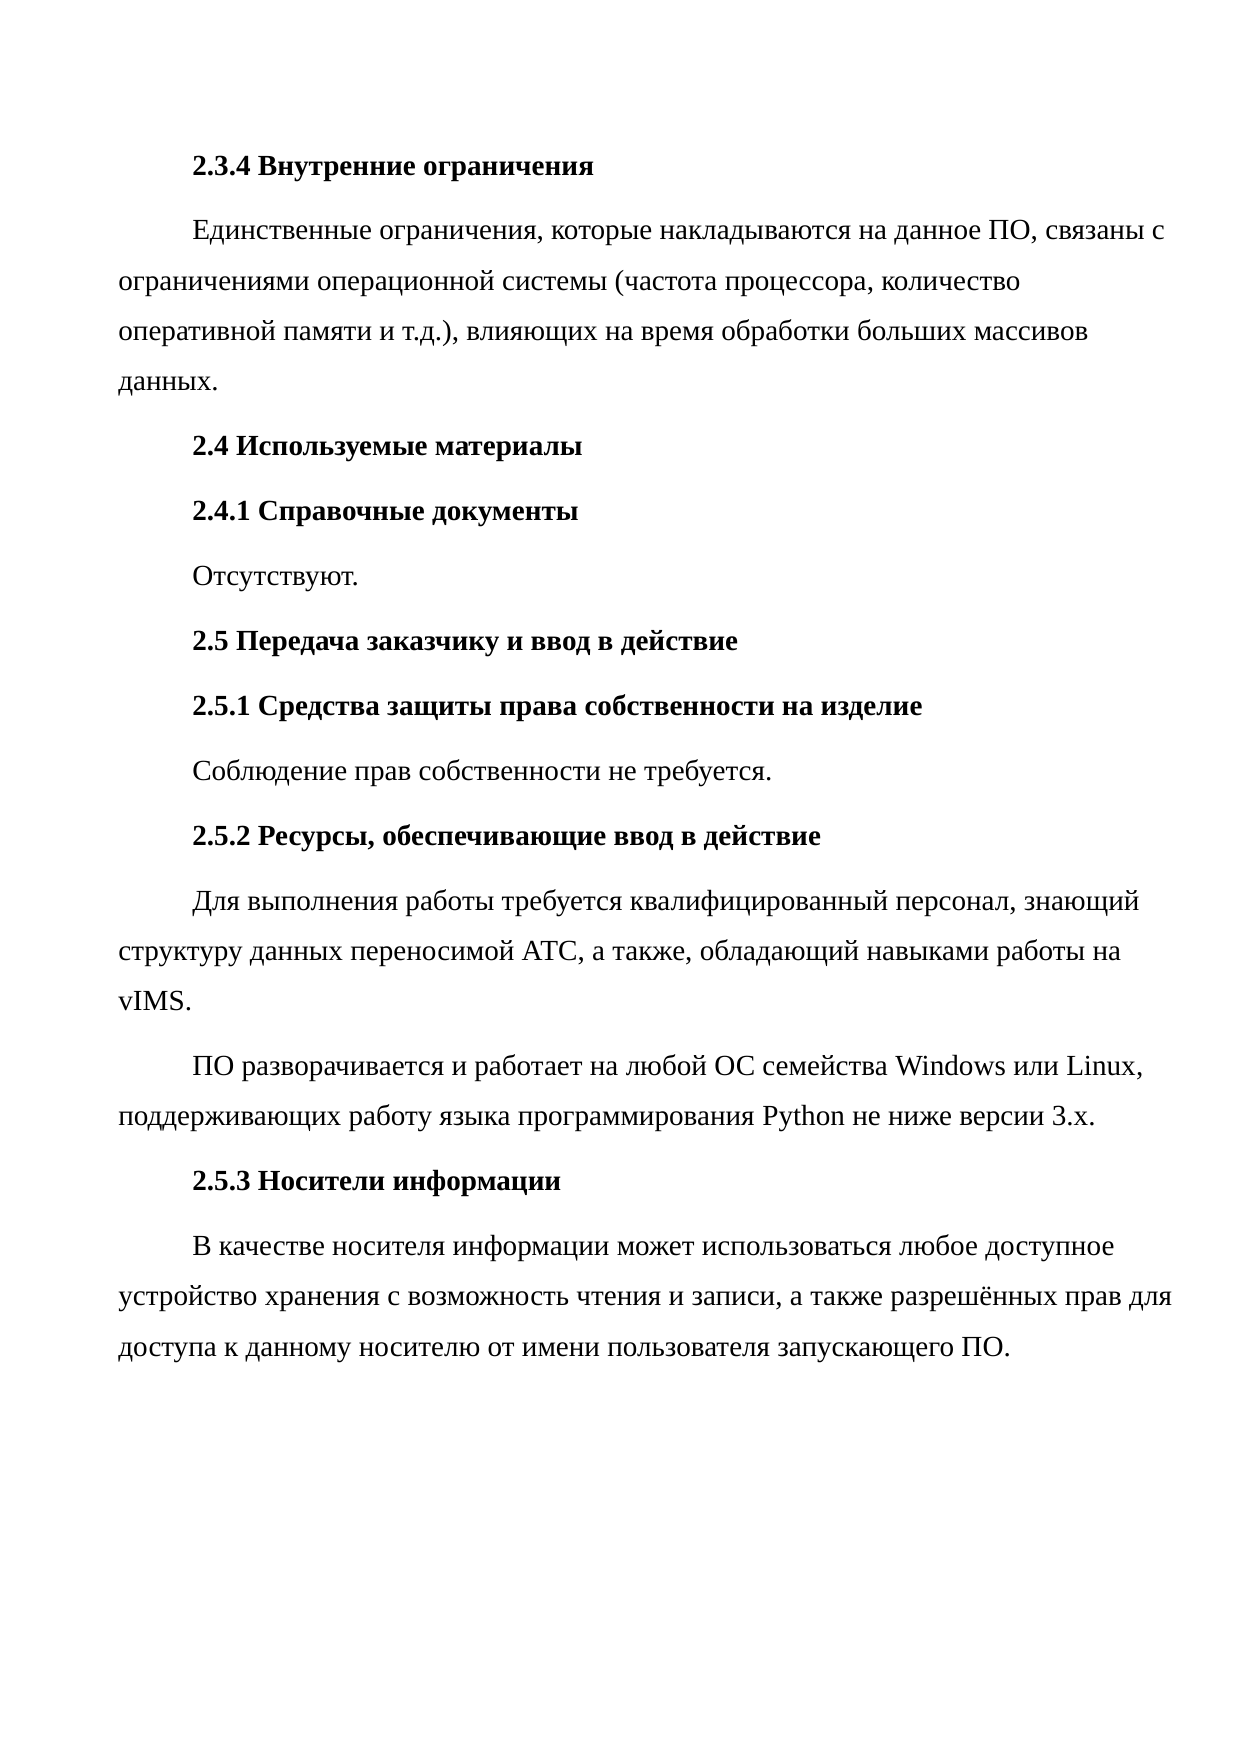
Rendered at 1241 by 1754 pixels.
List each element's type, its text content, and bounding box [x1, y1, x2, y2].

text 2.3.4 Внутренние ограничения [118, 148, 1181, 181]
text В качестве носителя информации может использоваться любое доступное устройство хранения с возможность чтения и записи, а также разрешённых прав для доступа к данному носителю от имени пользователя запускающего ПО. [118, 1228, 1181, 1362]
text 2.5.1 Средства защиты права собственности на изделие [118, 688, 1181, 721]
text Для выполнения работы требуется квалифицированный персонал, знающий структуру данных переносимой АТС, а также, обладающий навыками работы на vIMS. [118, 883, 1181, 1017]
text Единственные ограничения, которые накладываются на данное ПО, связаны с ограничениями операционной системы (частота процессора, количество оперативной памяти и т.д.), влияющих на время обработки больших массивов данных. [118, 212, 1181, 397]
text 2.4.1 Справочные документы [118, 493, 1181, 527]
text Отсутствуют. [118, 558, 1181, 592]
text 2.5 Передача заказчику и ввод в действие [118, 623, 1181, 657]
text 2.4 Используемые материалы [118, 428, 1181, 462]
text 2.5.2 Ресурсы, обеспечивающие ввод в действие [118, 818, 1181, 851]
text 2.5.3 Носители информации [118, 1163, 1181, 1197]
text Соблюдение прав собственности не требуется. [118, 753, 1181, 786]
text ПО разворачивается и работает на любой ОС семейства Windows или Linux, поддерживающих работу языка программирования Python не ниже версии 3.х. [118, 1048, 1181, 1132]
